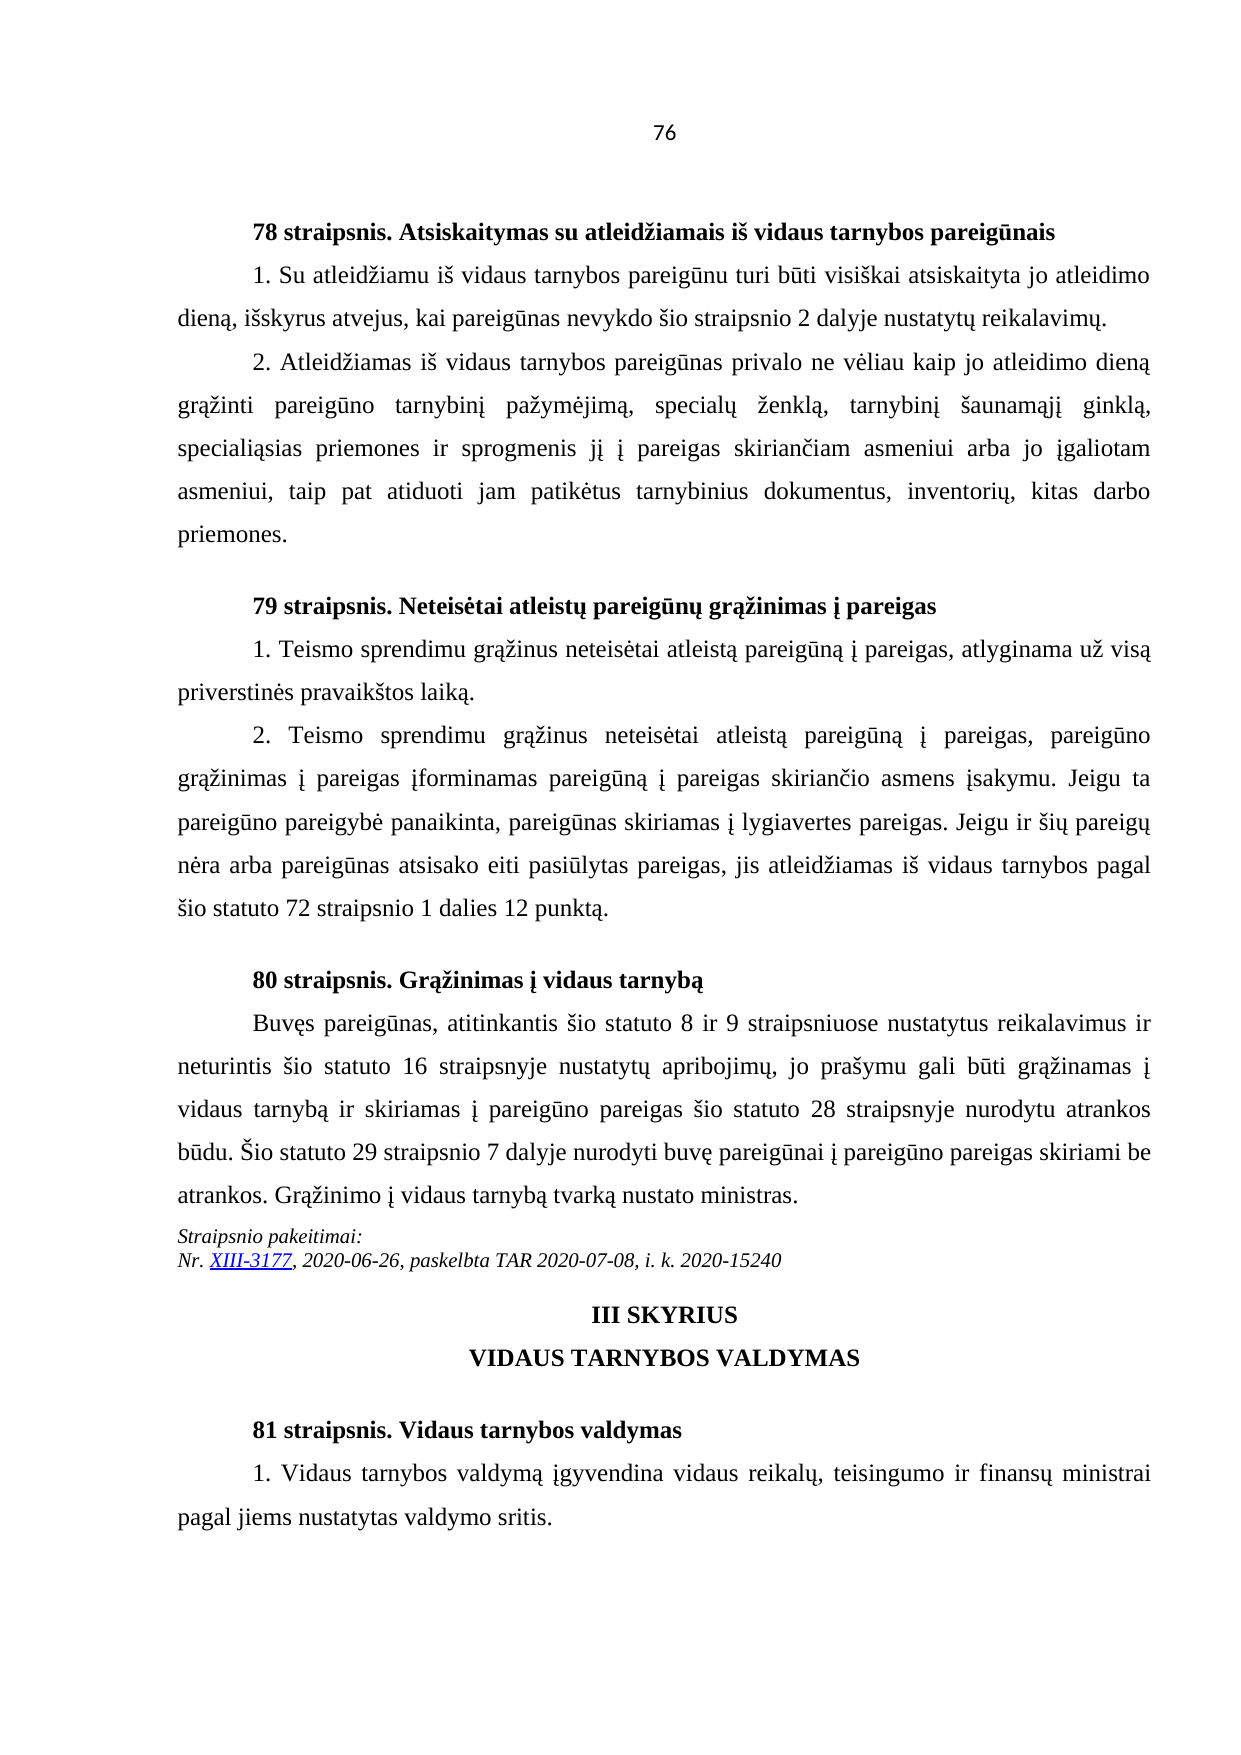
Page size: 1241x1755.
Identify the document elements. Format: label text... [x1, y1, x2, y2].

text 1. Su atleidžiamu iš vidaus tarnybos pareigūnu turi būti visiškai atsiskaityta jo atleidimo dieną, išskyrus atvejus, kai pareigūnas nevykdo šio straipsnio 2 dalyje nustatytų reikalavimų. [177, 260, 1152, 332]
text 1. Teismo sprendimu grąžinus neteisėtai atleistą pareigūną į pareigas, atlyginama už visą priverstinės pravaikštos laiką. [177, 634, 1152, 706]
text 79 straipsnis. Neteisėtai atleistų pareigūnų grąžinimas į pareigas [177, 591, 1152, 620]
text 2. Atleidžiamas iš vidaus tarnybos pareigūnas privalo ne vėliau kaip jo atleidimo dieną grąžinti pareigūno tarnybinį pažymėjimą, specialų ženklą, tarnybinį šaunamąjį ginklą, specialiąsias priemones ir sprogmenis jį į pareigas skiriančiam asmeniui arba jo įgaliotam asmeniui, taip pat atiduoti jam patikėtus tarnybinius dokumentus, inventorių, kitas darbo priemones. [177, 347, 1152, 548]
text 81 straipsnis. Vidaus tarnybos valdymas [177, 1415, 1152, 1444]
text 78 straipsnis. Atsiskaitymas su atleidžiamais iš vidaus tarnybos pareigūnais [177, 217, 1152, 246]
text 2. Teismo sprendimu grąžinus neteisėtai atleistą pareigūną į pareigas, pareigūno grąžinimas į pareigas įforminamas pareigūną į pareigas skiriančio asmens įsakymu. Jeigu ta pareigūno pareigybė panaikinta, pareigūnas skiriamas į lygiavertes pareigas. Jeigu ir šių pareigų nėra arba pareigūnas atsisako eiti pasiūlytas pareigas, jis atleidžiamas iš vidaus tarnybos pagal šio statuto 72 straipsnio 1 dalies 12 punktą. [177, 720, 1152, 922]
text Nr. XIII-3177, 2020-06-26, paskelbta TAR 2020-07-08, i. k. 2020-15240 [177, 1248, 1152, 1272]
text Straipsnio pakeitimai: [177, 1223, 1152, 1248]
text III SKYRIUS [177, 1300, 1152, 1329]
text VIDAUS TARNYBOS VALDYMAS [177, 1343, 1152, 1372]
text 80 straipsnis. Grąžinimas į vidaus tarnybą [177, 965, 1152, 993]
text 1. Vidaus tarnybos valdymą įgyvendina vidaus reikalų, teisingumo ir finansų ministrai pagal jiems nustatytas valdymo sritis. [177, 1458, 1152, 1530]
text Buvęs pareigūnas, atitinkantis šio statuto 8 ir 9 straipsniuose nustatytus reikalavimus ir neturintis šio statuto 16 straipsnyje nustatytų apribojimų, jo prašymu gali būti grąžinamas į vidaus tarnybą ir skiriamas į pareigūno pareigas šio statuto 28 straipsnyje nurodytu atrankos būdu. Šio statuto 29 straipsnio 7 dalyje nurodyti buvę pareigūnai į pareigūno pareigas skiriami be atrankos. Grąžinimo į vidaus tarnybą tvarką nustato ministras. [177, 1008, 1152, 1209]
